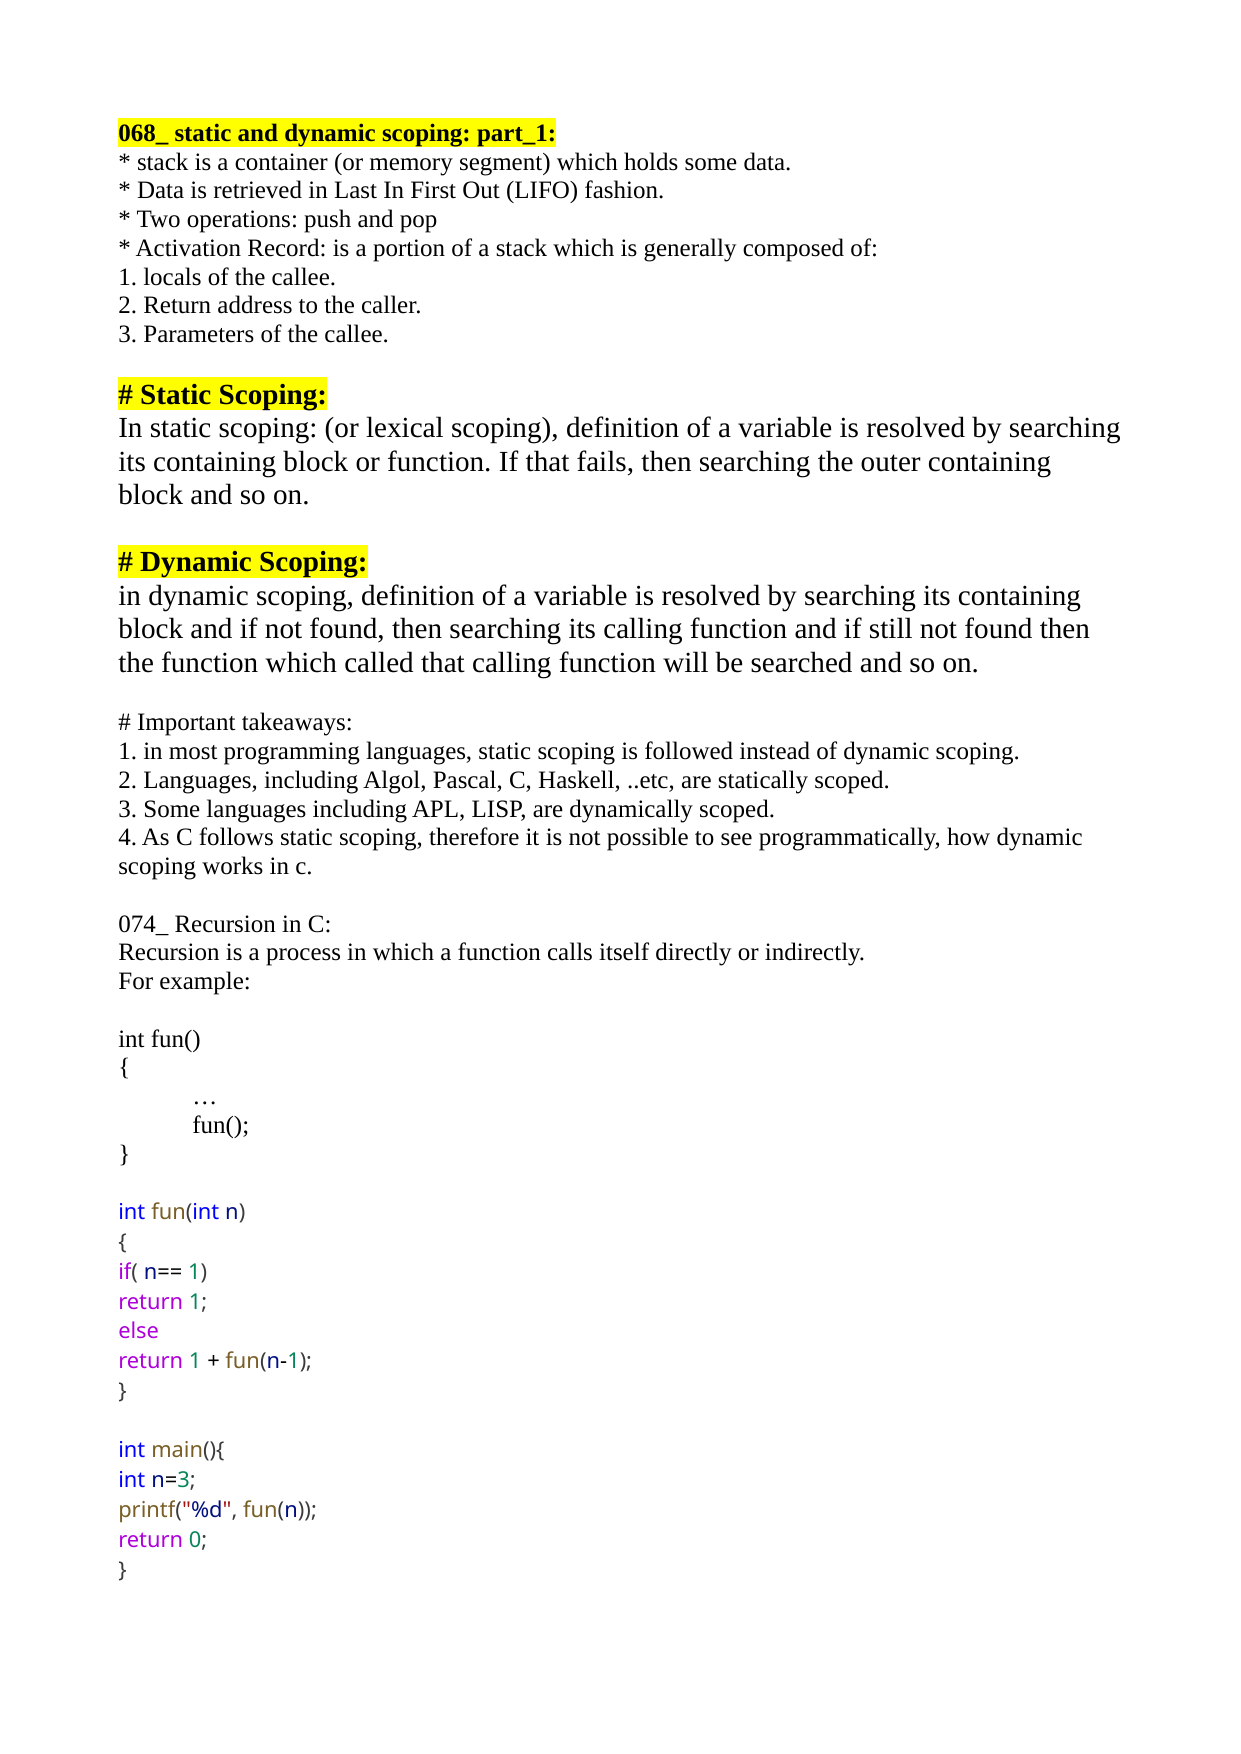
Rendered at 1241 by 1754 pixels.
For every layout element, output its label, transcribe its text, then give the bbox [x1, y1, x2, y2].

text 1. locals of the callee. [118, 262, 1122, 291]
text return 1; [118, 1286, 1122, 1315]
text int n=3; [118, 1464, 1122, 1494]
text 4. As C follows static scoping, therefore it is not possible to see programmatically, how dynamic scoping works in c. [118, 822, 1122, 880]
text 074_ Recursion in C: [118, 909, 1122, 937]
text 2. Languages, including Algol, Pascal, C, Haskell, ..etc, are statically scoped. [118, 765, 1122, 794]
text 3. Parameters of the callee. [118, 319, 1122, 348]
text * Activation Record: is a portion of a stack which is generally composed of: [118, 233, 1122, 262]
text In static scoping: (or lexical scoping), definition of a variable is resolved by searching its containing block or function. If that fails, then searching the outer containing block and so on. [118, 410, 1122, 511]
text * Two operations: push and pop [118, 204, 1122, 233]
text printf("%d", fun(n)); [118, 1494, 1122, 1524]
text fun(); [118, 1110, 1122, 1139]
text # Static Scoping: [118, 377, 1122, 410]
text 3. Some languages including APL, LISP, are dynamically scoped. [118, 794, 1122, 822]
text 2. Return address to the caller. [118, 291, 1122, 319]
text if( n== 1) [118, 1256, 1122, 1286]
text return 1 + fun(n-1); [118, 1345, 1122, 1375]
text else [118, 1315, 1122, 1345]
text 068_ static and dynamic scoping: part_1: [118, 118, 1122, 147]
text # Dynamic Scoping: [118, 544, 1122, 578]
text 1. in most programming languages, static scoping is followed instead of dynamic scoping. [118, 736, 1122, 765]
text { [118, 1226, 1122, 1256]
text } [118, 1139, 1122, 1167]
text # Important takeaways: [118, 707, 1122, 736]
text … [118, 1081, 1122, 1110]
text } [118, 1554, 1122, 1583]
text { [118, 1052, 1122, 1081]
text For example: [118, 966, 1122, 995]
text return 0; [118, 1524, 1122, 1554]
text int main(){ [118, 1434, 1122, 1464]
text Recursion is a process in which a function calls itself directly or indirectly. [118, 937, 1122, 966]
text } [118, 1375, 1122, 1405]
text * Data is retrieved in Last In First Out (LIFO) fashion. [118, 176, 1122, 204]
text * stack is a container (or memory segment) which holds some data. [118, 147, 1122, 176]
text int fun() [118, 1024, 1122, 1052]
text in dynamic scoping, definition of a variable is resolved by searching its containing block and if not found, then searching its calling function and if still not found then the function which called that calling function will be searched and so on. [118, 578, 1122, 679]
text int fun(int n) [118, 1196, 1122, 1226]
